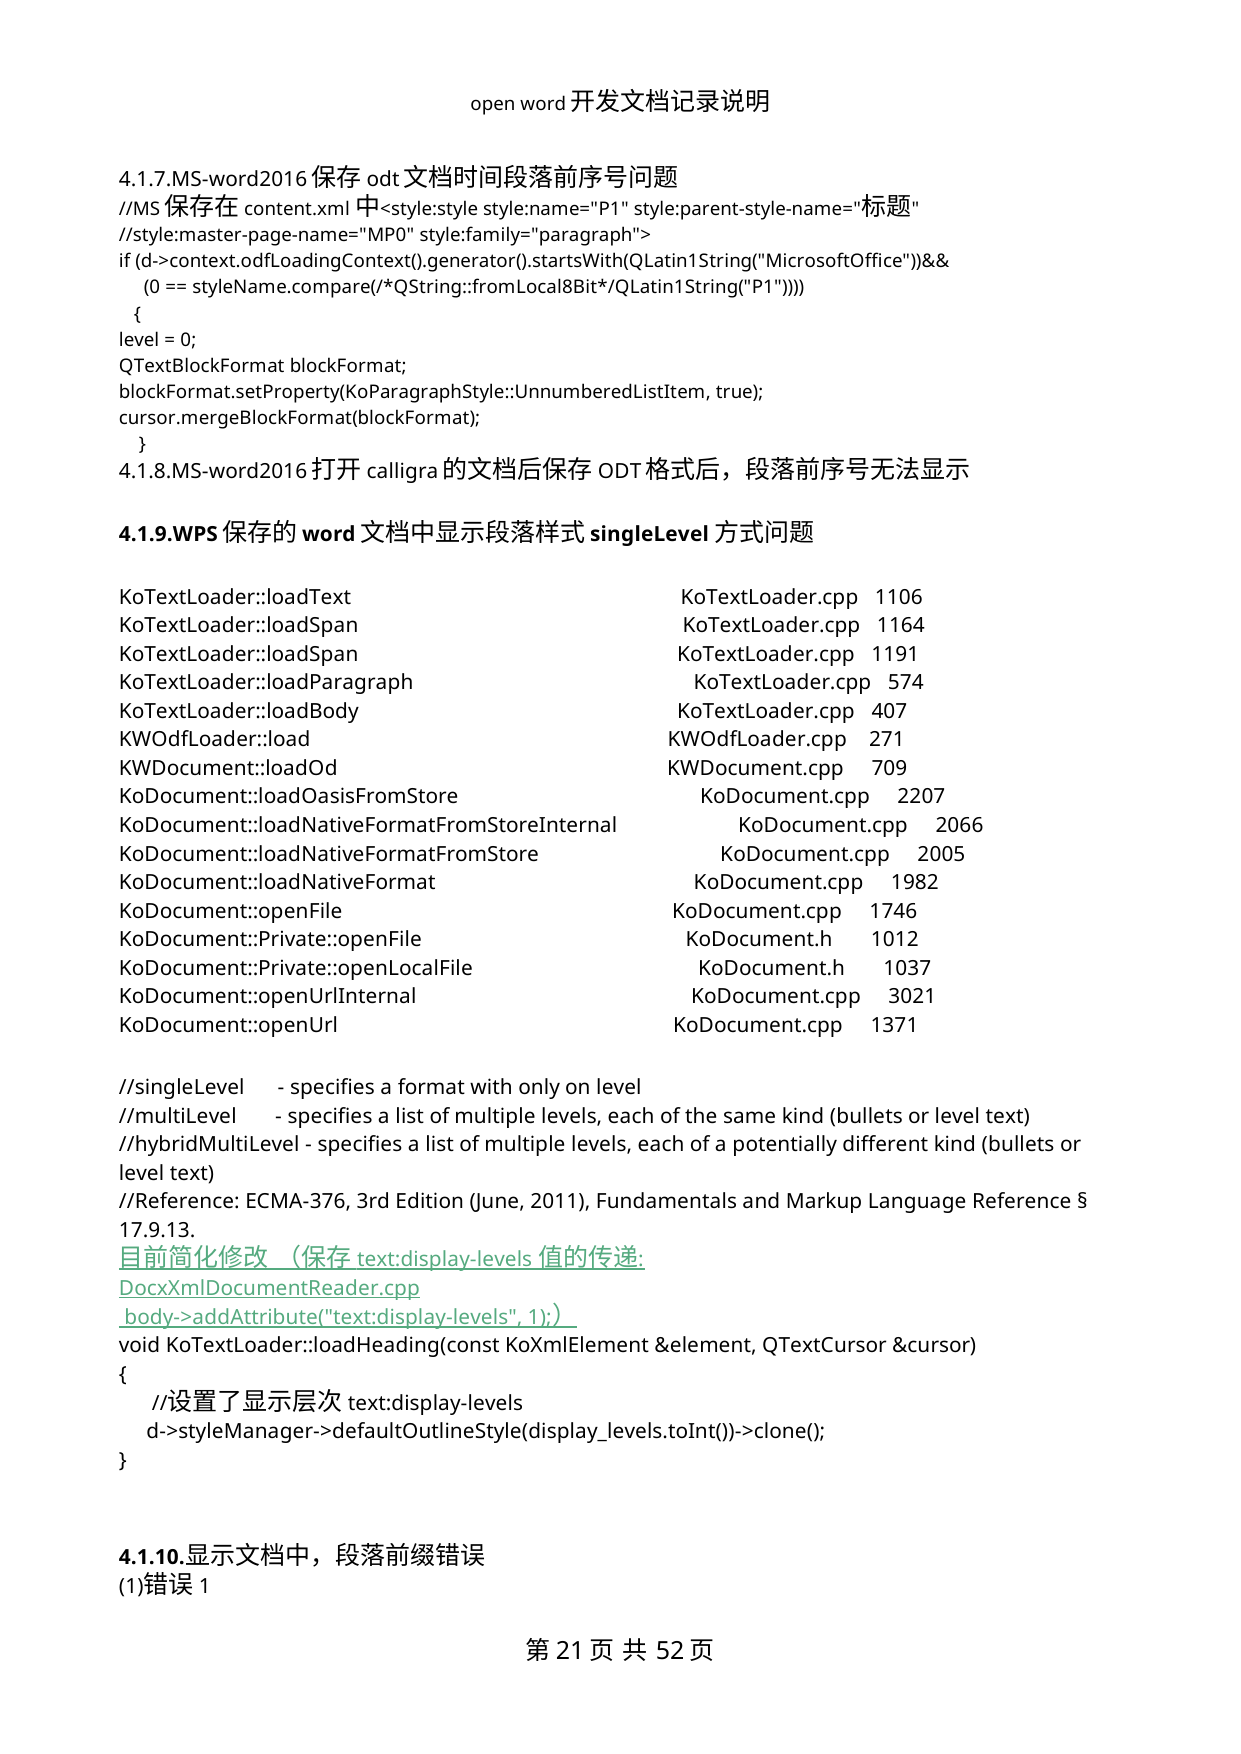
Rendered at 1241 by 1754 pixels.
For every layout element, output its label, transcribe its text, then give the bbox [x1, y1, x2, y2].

text { [119, 1359, 1121, 1387]
text cursor.mergeBlockFormat(blockFormat); [119, 403, 1121, 429]
text (1)错误1 [119, 1570, 1121, 1599]
text level = 0; [119, 325, 1121, 351]
text KWOdfLoader::load KWOdfLoader.cpp 271 [119, 724, 1121, 753]
text KoDocument::openUrl KoDocument.cpp 1371 [119, 1010, 1121, 1038]
text //hybridMultiLevel - specifies a list of multiple levels, each of a potentially different kind (bullets or level text) [119, 1129, 1121, 1186]
text KoDocument::openUrlInternal KoDocument.cpp 3021 [119, 981, 1121, 1010]
subtitle MS-word2016打开calligra的文档后保存ODT格式后，段落前序号无法显示 [119, 456, 1121, 485]
text if (d->context.odfLoadingContext().generator().startsWith(QLatin1String("MicrosoftOffice"))&& [119, 247, 1121, 273]
text void KoTextLoader::loadHeading(const KoXmlElement &element, QTextCursor &cursor) [119, 1330, 1121, 1359]
text KoTextLoader::loadSpan KoTextLoader.cpp 1164 [119, 610, 1121, 639]
text KoDocument::openFile KoDocument.cpp 1746 [119, 896, 1121, 924]
text //style:master-page-name="MP0" style:family="paragraph"> [119, 221, 1121, 247]
text //multiLevel - specifies a list of multiple levels, each of the same kind (bullets or level text) [119, 1101, 1121, 1129]
text { [119, 299, 1121, 325]
text //MS保存在content.xml 中<style:style style:name="P1" style:parent-style-name="标题" [119, 192, 1121, 221]
text //singleLevel - specifies a format with only on level [119, 1072, 1121, 1101]
text KoTextLoader::loadParagraph KoTextLoader.cpp 574 [119, 667, 1121, 696]
text KoDocument::loadNativeFormat KoDocument.cpp 1982 [119, 867, 1121, 896]
text KoDocument::Private::openLocalFile KoDocument.h 1037 [119, 953, 1121, 981]
subtitle WPS保存的word文档中显示段落样式singleLevel 方式问题 [119, 519, 1121, 548]
text DocxXmlDocumentReader.cpp [119, 1273, 1121, 1301]
text (0 == styleName.compare(/*QString::fromLocal8Bit*/QLatin1String("P1")))) [119, 273, 1121, 299]
text //Reference: ECMA-376, 3rd Edition (June, 2011), Fundamentals and Markup Language Reference § 17.9.13. [119, 1186, 1121, 1243]
text //设置了显示层次text:display-levels [119, 1387, 1121, 1416]
text QTextBlockFormat blockFormat; [119, 351, 1121, 377]
subtitle MS-word2016保存odt文档时间段落前序号问题 [119, 163, 1121, 192]
text body->addAttribute("text:display-levels", 1);） [119, 1301, 1121, 1330]
text KoTextLoader::loadText KoTextLoader.cpp 1106 [119, 582, 1121, 610]
text KoTextLoader::loadBody KoTextLoader.cpp 407 [119, 696, 1121, 724]
text d->styleManager->defaultOutlineStyle(display_levels.toInt())->clone(); [119, 1416, 1121, 1445]
text KoDocument::loadNativeFormatFromStoreInternal KoDocument.cpp 2066 [119, 810, 1121, 838]
text } [119, 1445, 1121, 1473]
text KoDocument::loadOasisFromStore KoDocument.cpp 2207 [119, 781, 1121, 810]
text blockFormat.setProperty(KoParagraphStyle::UnnumberedListItem, true); [119, 377, 1121, 403]
text } [119, 429, 1121, 456]
text KoDocument::Private::openFile KoDocument.h 1012 [119, 924, 1121, 953]
text 目前简化修改 （保存text:display-levels 值的传递: [119, 1243, 1121, 1273]
text KWDocument::loadOd KWDocument.cpp 709 [119, 753, 1121, 781]
text KoTextLoader::loadSpan KoTextLoader.cpp 1191 [119, 639, 1121, 667]
subtitle 显示文档中，段落前缀错误 [119, 1541, 1121, 1570]
text KoDocument::loadNativeFormatFromStore KoDocument.cpp 2005 [119, 838, 1121, 867]
